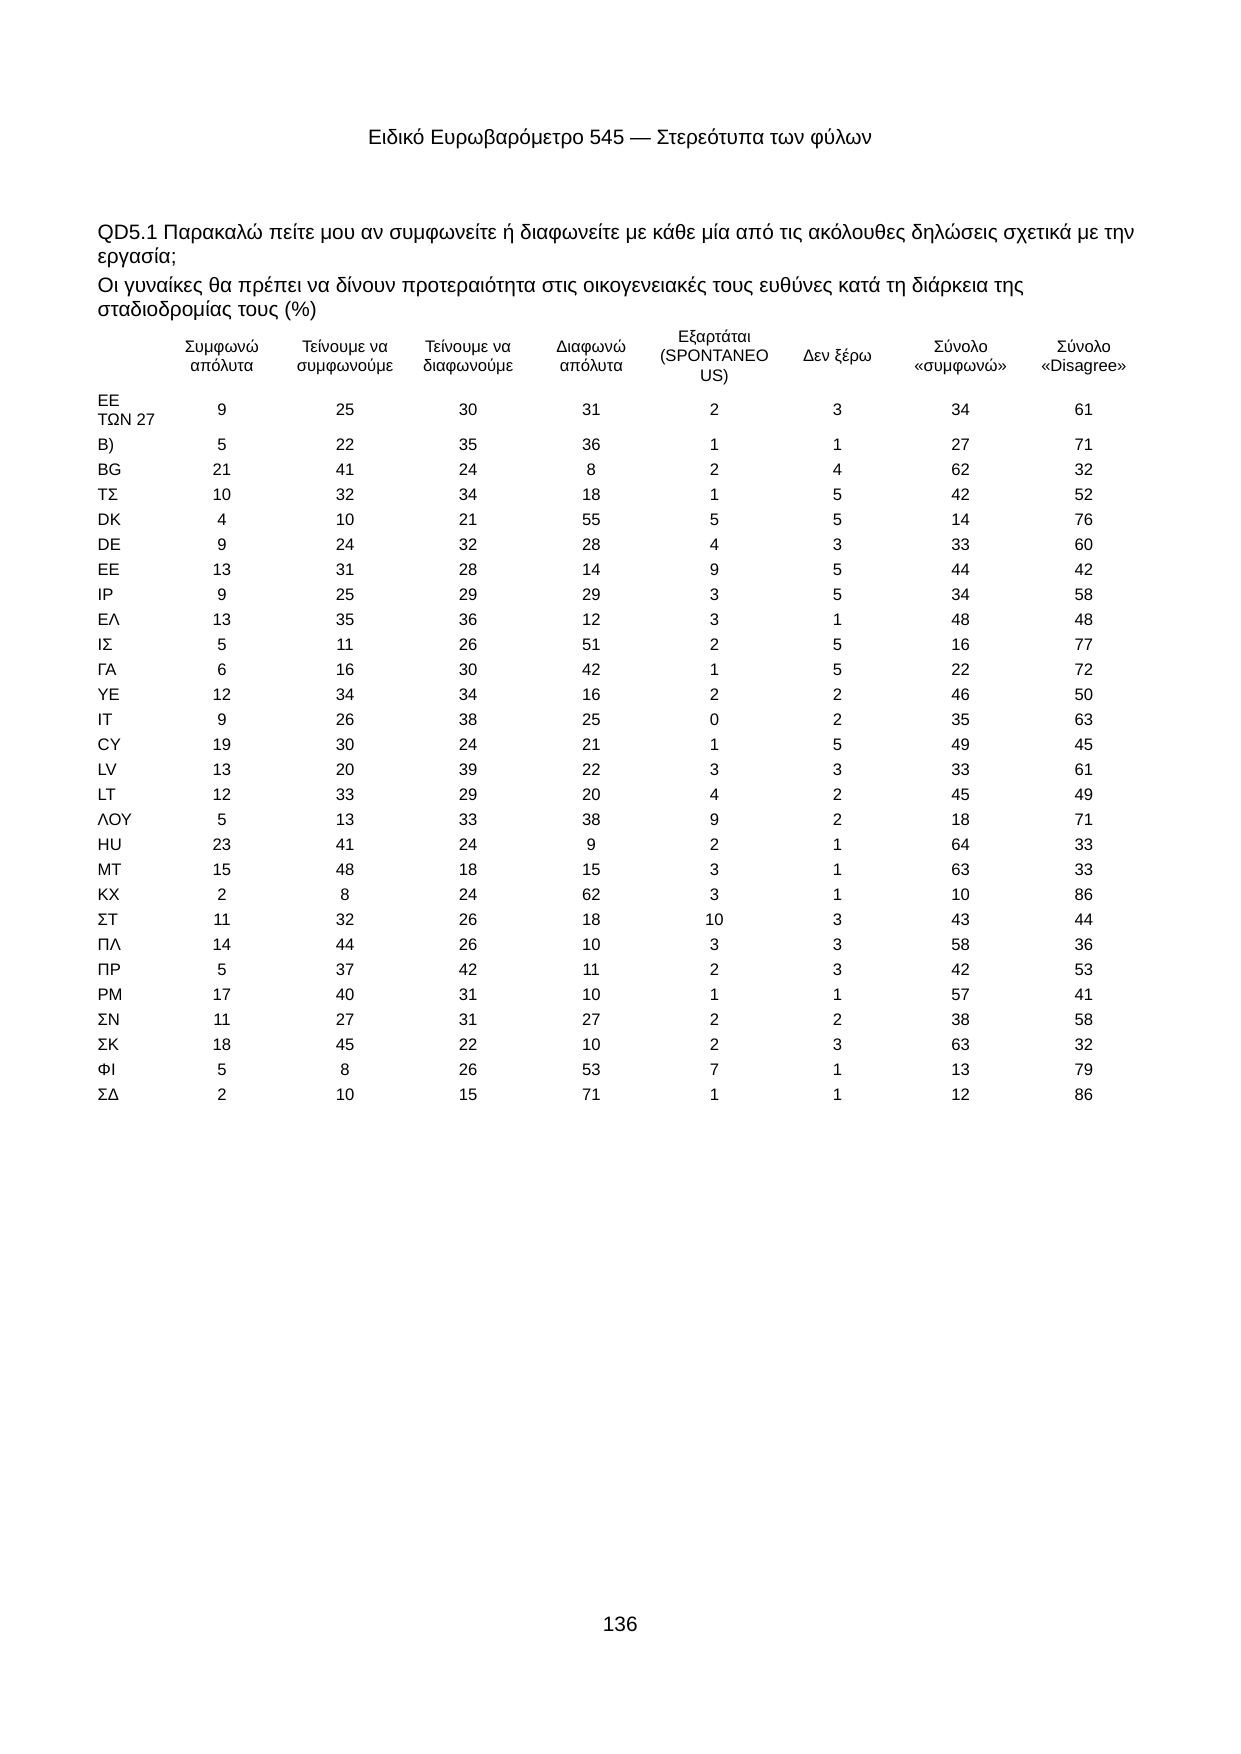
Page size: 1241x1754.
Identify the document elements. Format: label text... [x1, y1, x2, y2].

table_cell 22 [899, 657, 1022, 682]
table_cell 38 [530, 807, 653, 832]
table_cell 9 [530, 832, 653, 857]
table_cell 20 [530, 782, 653, 807]
table_cell 33 [406, 807, 529, 832]
table_cell ΥΕ [95, 682, 160, 707]
table_cell 26 [406, 1057, 529, 1082]
table_cell 41 [1022, 982, 1145, 1007]
table_cell Σύνολο «συμφωνώ» [899, 324, 1022, 387]
table_cell 5 [776, 732, 899, 757]
table_cell 5 [160, 957, 283, 982]
table_cell 2 [776, 682, 899, 707]
table_cell 49 [899, 732, 1022, 757]
table_cell 10 [283, 1082, 406, 1107]
table_cell 43 [899, 907, 1022, 932]
table_cell Τείνουμε να διαφωνούμε [406, 324, 529, 387]
table_cell 1 [776, 982, 899, 1007]
table_cell 64 [899, 832, 1022, 857]
table_cell 15 [530, 857, 653, 882]
table_cell 44 [899, 557, 1022, 582]
table_cell 3 [776, 907, 899, 932]
table_cell ΤΣ [95, 482, 160, 507]
table_cell 25 [530, 707, 653, 732]
table_cell Οι γυναίκες θα πρέπει να δίνουν προτεραιότητα στις οικογενειακές τους ευθύνες κατά τη διάρκεια της σταδιοδρομίας τους (%) [95, 270, 1145, 324]
table_cell Συμφωνώ απόλυτα [160, 324, 283, 387]
table_cell 27 [530, 1007, 653, 1032]
table_cell 19 [160, 732, 283, 757]
table_cell 31 [406, 1007, 529, 1032]
table_cell 63 [899, 1032, 1022, 1057]
table_cell 39 [406, 757, 529, 782]
table_cell 14 [530, 557, 653, 582]
table_cell 38 [899, 1007, 1022, 1032]
table_cell 16 [899, 632, 1022, 657]
table_cell 16 [283, 657, 406, 682]
table_cell 3 [776, 388, 899, 432]
table_cell ΠΡ [95, 957, 160, 982]
table_cell 12 [160, 682, 283, 707]
table_cell 42 [530, 657, 653, 682]
table_cell 61 [1022, 757, 1145, 782]
table_cell 1 [776, 857, 899, 882]
table_cell 15 [160, 857, 283, 882]
table_cell 42 [899, 957, 1022, 982]
table_cell 44 [1022, 907, 1145, 932]
table_cell 2 [653, 1032, 776, 1057]
table_cell 2 [653, 832, 776, 857]
table_cell 5 [160, 807, 283, 832]
table_cell 26 [283, 707, 406, 732]
table_cell 0 [653, 707, 776, 732]
table_cell 5 [776, 557, 899, 582]
table_cell 33 [1022, 832, 1145, 857]
table_cell 1 [776, 1082, 899, 1107]
table_cell ΓΑ [95, 657, 160, 682]
table_cell 4 [653, 532, 776, 557]
table_cell 41 [283, 457, 406, 482]
table_cell 2 [653, 957, 776, 982]
table_cell 12 [160, 782, 283, 807]
table_cell 25 [283, 388, 406, 432]
table_cell 3 [653, 882, 776, 907]
table_cell 13 [160, 757, 283, 782]
table_cell 5 [776, 632, 899, 657]
table_cell 63 [899, 857, 1022, 882]
table_cell 9 [160, 707, 283, 732]
table_cell 45 [283, 1032, 406, 1057]
table_cell 58 [1022, 582, 1145, 607]
table_cell 32 [406, 532, 529, 557]
table_cell 10 [653, 907, 776, 932]
table_cell 16 [530, 682, 653, 707]
table_cell 45 [1022, 732, 1145, 757]
table_cell 42 [1022, 557, 1145, 582]
table_cell 4 [653, 782, 776, 807]
table_cell ΣΔ [95, 1082, 160, 1107]
table_cell 35 [283, 607, 406, 632]
table_cell 2 [653, 682, 776, 707]
table_cell 21 [406, 507, 529, 532]
table_cell 26 [406, 932, 529, 957]
table_cell 35 [899, 707, 1022, 732]
table_cell 61 [1022, 388, 1145, 432]
table_cell 13 [899, 1057, 1022, 1082]
table_cell 48 [899, 607, 1022, 632]
table_cell Δεν ξέρω [776, 324, 899, 387]
table_cell 2 [653, 1007, 776, 1032]
table_cell 5 [160, 432, 283, 457]
table_cell 36 [530, 432, 653, 457]
table_cell 24 [406, 732, 529, 757]
table_cell 37 [283, 957, 406, 982]
table_cell ΣΚ [95, 1032, 160, 1057]
table_cell 62 [899, 457, 1022, 482]
table_cell 21 [530, 732, 653, 757]
table_cell ΜΤ [95, 857, 160, 882]
table_cell 86 [1022, 1082, 1145, 1107]
table_cell 4 [776, 457, 899, 482]
table_cell 1 [653, 657, 776, 682]
table_cell 1 [776, 1057, 899, 1082]
table_cell 11 [530, 957, 653, 982]
table_cell 14 [160, 932, 283, 957]
table_cell 2 [653, 457, 776, 482]
table_cell 62 [530, 882, 653, 907]
table_cell 79 [1022, 1057, 1145, 1082]
table_cell 48 [283, 857, 406, 882]
table_cell ΙΣ [95, 632, 160, 657]
table_cell 29 [530, 582, 653, 607]
table_cell 33 [899, 532, 1022, 557]
table_cell 1 [776, 832, 899, 857]
table_cell 34 [406, 482, 529, 507]
table_cell 27 [283, 1007, 406, 1032]
table_cell 20 [283, 757, 406, 782]
table_cell 8 [283, 882, 406, 907]
table_cell 9 [653, 807, 776, 832]
table_cell 2 [653, 388, 776, 432]
table_cell 10 [899, 882, 1022, 907]
table_cell 2 [776, 1007, 899, 1032]
table_cell 31 [406, 982, 529, 1007]
table_cell 10 [160, 482, 283, 507]
table_cell 27 [899, 432, 1022, 457]
table_cell 8 [283, 1057, 406, 1082]
table_cell ΣΤ [95, 907, 160, 932]
table_cell 9 [160, 388, 283, 432]
table_cell 58 [1022, 1007, 1145, 1032]
table_cell 46 [899, 682, 1022, 707]
table_cell 17 [160, 982, 283, 1007]
table_cell 28 [406, 557, 529, 582]
table_cell 49 [1022, 782, 1145, 807]
table_cell 1 [653, 482, 776, 507]
table_cell DK [95, 507, 160, 532]
table_cell 33 [899, 757, 1022, 782]
table_cell 55 [530, 507, 653, 532]
table_cell 2 [776, 707, 899, 732]
table_cell 18 [406, 857, 529, 882]
table_cell 10 [283, 507, 406, 532]
table_cell 77 [1022, 632, 1145, 657]
table_cell 3 [776, 1032, 899, 1057]
table_cell 2 [160, 882, 283, 907]
table_cell 9 [160, 532, 283, 557]
table_cell 35 [406, 432, 529, 457]
table_cell 11 [160, 907, 283, 932]
table_cell 23 [160, 832, 283, 857]
table_cell Τείνουμε να συμφωνούμε [283, 324, 406, 387]
table_cell 60 [1022, 532, 1145, 557]
table_cell 13 [283, 807, 406, 832]
table_cell CY [95, 732, 160, 757]
table_cell [95, 324, 160, 387]
table_cell 44 [283, 932, 406, 957]
table_cell 24 [283, 532, 406, 557]
table_cell 40 [283, 982, 406, 1007]
table_cell 1 [653, 982, 776, 1007]
table_cell 3 [776, 757, 899, 782]
table_cell Διαφωνώ απόλυτα [530, 324, 653, 387]
table_cell 5 [776, 657, 899, 682]
table_cell 36 [1022, 932, 1145, 957]
table_cell 8 [530, 457, 653, 482]
table_cell 50 [1022, 682, 1145, 707]
table_cell 58 [899, 932, 1022, 957]
table_cell 3 [653, 857, 776, 882]
table_cell 52 [1022, 482, 1145, 507]
table_cell 18 [899, 807, 1022, 832]
table_cell 22 [406, 1032, 529, 1057]
table_cell 29 [406, 582, 529, 607]
table_cell 21 [160, 457, 283, 482]
table_cell 10 [530, 1032, 653, 1057]
table_cell 30 [283, 732, 406, 757]
table_cell 22 [530, 757, 653, 782]
table_cell 38 [406, 707, 529, 732]
table_cell LV [95, 757, 160, 782]
table_cell 1 [776, 882, 899, 907]
table_cell 10 [530, 982, 653, 1007]
table_cell 12 [530, 607, 653, 632]
table_cell 48 [1022, 607, 1145, 632]
table_cell 1 [653, 432, 776, 457]
table_cell DE [95, 532, 160, 557]
table_cell ΡΜ [95, 982, 160, 1007]
table_cell 76 [1022, 507, 1145, 532]
table_cell 34 [283, 682, 406, 707]
table_cell 45 [899, 782, 1022, 807]
table_cell BG [95, 457, 160, 482]
table_cell 2 [776, 807, 899, 832]
table_cell ΚΧ [95, 882, 160, 907]
table_cell 9 [160, 582, 283, 607]
table_cell 25 [283, 582, 406, 607]
table_cell ΦΙ [95, 1057, 160, 1082]
table_cell 71 [1022, 432, 1145, 457]
table_cell 53 [1022, 957, 1145, 982]
table_cell 86 [1022, 882, 1145, 907]
table_cell 5 [776, 482, 899, 507]
table_cell 71 [1022, 807, 1145, 832]
table_cell 2 [653, 632, 776, 657]
table_cell 2 [160, 1082, 283, 1107]
table_cell 22 [283, 432, 406, 457]
table_cell 31 [283, 557, 406, 582]
table_cell 1 [653, 732, 776, 757]
table_cell 15 [406, 1082, 529, 1107]
table_cell 28 [530, 532, 653, 557]
table_cell ΛΟΥ [95, 807, 160, 832]
table_cell 34 [899, 582, 1022, 607]
table_cell 14 [899, 507, 1022, 532]
table_cell 72 [1022, 657, 1145, 682]
table_cell Εξαρτάται (SPONTANEOUS) [653, 324, 776, 387]
table_cell 32 [283, 482, 406, 507]
table_cell 3 [653, 932, 776, 957]
table_cell 41 [283, 832, 406, 857]
table_cell 29 [406, 782, 529, 807]
table_cell 5 [776, 507, 899, 532]
table_cell IT [95, 707, 160, 732]
table_cell 6 [160, 657, 283, 682]
table_cell 18 [530, 482, 653, 507]
table_cell 1 [776, 607, 899, 632]
table_cell HU [95, 832, 160, 857]
table_cell 2 [776, 782, 899, 807]
table_cell 5 [776, 582, 899, 607]
table_cell ΙΡ [95, 582, 160, 607]
table_cell ΠΛ [95, 932, 160, 957]
table_cell 9 [653, 557, 776, 582]
table_cell 24 [406, 832, 529, 857]
table_cell 57 [899, 982, 1022, 1007]
table_cell 26 [406, 907, 529, 932]
table_cell 13 [160, 557, 283, 582]
table_cell 11 [160, 1007, 283, 1032]
table_cell 71 [530, 1082, 653, 1107]
table_cell 5 [160, 632, 283, 657]
table_cell 31 [530, 388, 653, 432]
table_cell 26 [406, 632, 529, 657]
table_cell 5 [160, 1057, 283, 1082]
table_cell 5 [653, 507, 776, 532]
table_cell LT [95, 782, 160, 807]
table_cell ΕΛ [95, 607, 160, 632]
table_cell 18 [530, 907, 653, 932]
table_cell 7 [653, 1057, 776, 1082]
table_cell 3 [776, 957, 899, 982]
table_cell 51 [530, 632, 653, 657]
table_cell 63 [1022, 707, 1145, 732]
table_cell 42 [899, 482, 1022, 507]
table_cell 3 [776, 932, 899, 957]
table_cell 3 [653, 582, 776, 607]
table_cell 34 [406, 682, 529, 707]
table_cell 3 [653, 757, 776, 782]
table_cell 3 [776, 532, 899, 557]
table_cell 32 [1022, 457, 1145, 482]
table_cell 13 [160, 607, 283, 632]
table_cell 24 [406, 882, 529, 907]
table_cell 32 [1022, 1032, 1145, 1057]
table_cell 33 [1022, 857, 1145, 882]
table_cell 3 [653, 607, 776, 632]
table_cell 1 [776, 432, 899, 457]
table_cell 36 [406, 607, 529, 632]
table_cell 4 [160, 507, 283, 532]
table_cell Σύνολο «Disagree» [1022, 324, 1145, 387]
table_cell 1 [653, 1082, 776, 1107]
table_cell ΕΕ ΤΩΝ 27 [95, 388, 160, 432]
table_cell 53 [530, 1057, 653, 1082]
table_cell 42 [406, 957, 529, 982]
table_cell 32 [283, 907, 406, 932]
table_cell Β) [95, 432, 160, 457]
table_cell 33 [283, 782, 406, 807]
table_cell 10 [530, 932, 653, 957]
table_cell 30 [406, 388, 529, 432]
table_cell ΕΕ [95, 557, 160, 582]
table_cell 24 [406, 457, 529, 482]
table_cell 11 [283, 632, 406, 657]
table_cell 34 [899, 388, 1022, 432]
table_cell 30 [406, 657, 529, 682]
table_cell 18 [160, 1032, 283, 1057]
table_cell 12 [899, 1082, 1022, 1107]
table_cell ΣΝ [95, 1007, 160, 1032]
table_header QD5.1 Παρακαλώ πείτε μου αν συμφωνείτε ή διαφωνείτε με κάθε μία από τις ακόλουθες δηλώσεις σχετικά με την εργασία; [95, 217, 1145, 270]
